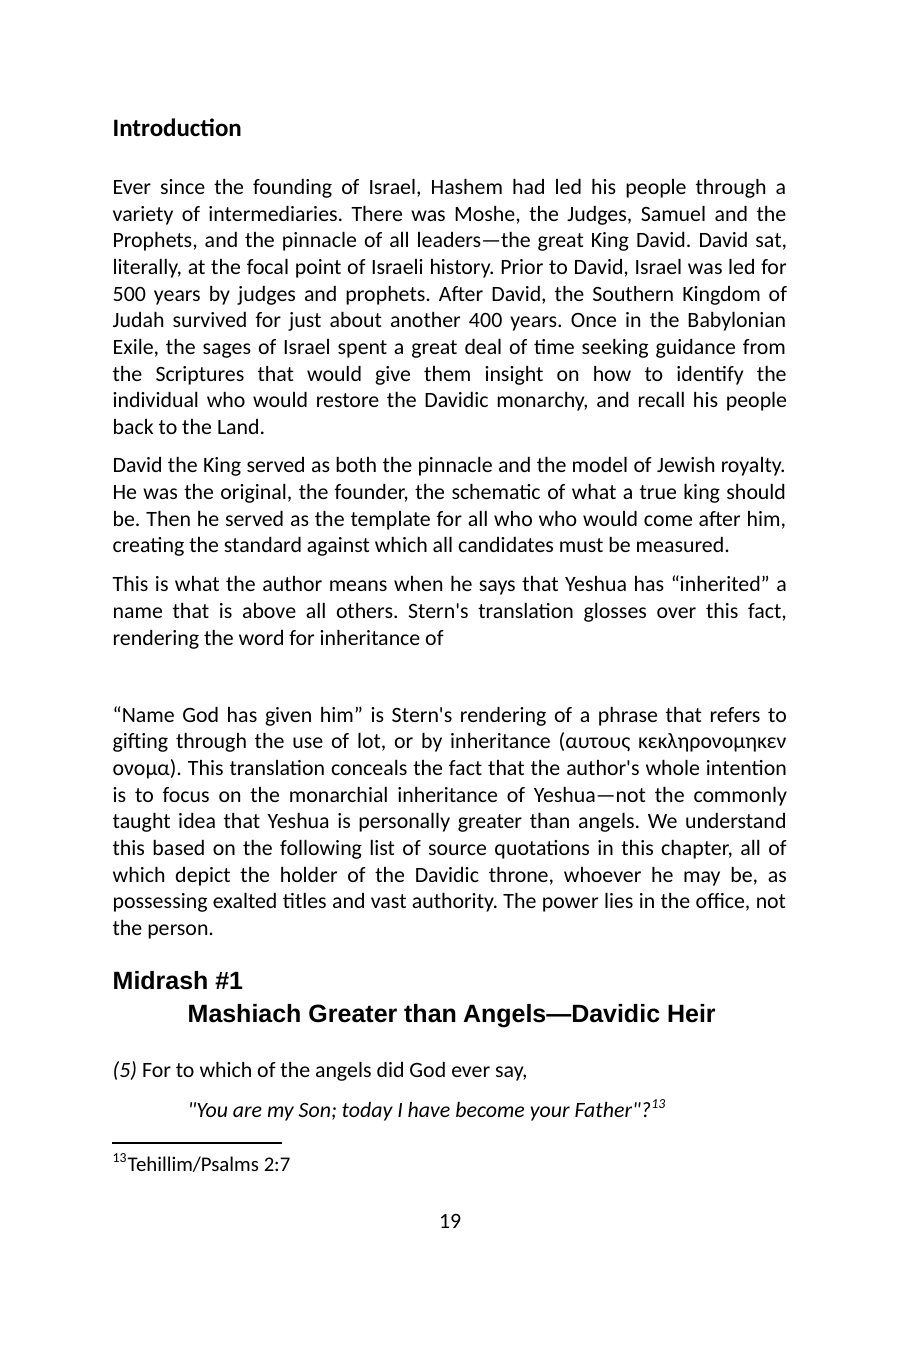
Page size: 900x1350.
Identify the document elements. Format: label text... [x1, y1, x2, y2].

text Tehillim/Psalms 2:7 [112, 1149, 787, 1177]
text (5) For to which of the angels did God ever say, [112, 1056, 787, 1083]
text "You are my Son; today I have become your Father"? [187, 1095, 712, 1123]
text This is what the author means when he says that Yeshua has “inherited” a name that is above all others. Stern's translation glosses over this fact, rendering the word for inheritance of [112, 570, 787, 650]
text Ever since the founding of Israel, Hashem had led his people through a variety of intermediaries. There was Moshe, the Judges, Samuel and the Prophets, and the pinnacle of all leaders—the great King David. David sat, literally, at the focal point of Israeli history. Prior to David, Israel was led for 500 years by judges and prophets. After David, the Southern Kingdom of Judah survived for just about another 400 years. Once in the Babylonian Exile, the sages of Israel spent a great deal of time seeking guidance from the Scriptures that would give them insight on how to identify the individual who would restore the Davidic monarchy, and recall his people back to the Land. [112, 173, 787, 440]
subtitle Midrash #1 Mashiach Greater than Angels—Davidic Heir [112, 966, 787, 1028]
text David the King served as both the pinnacle and the model of Jewish royalty. He was the original, the founder, the schematic of what a true king should be. Then he served as the template for all who who would come after him, creating the standard against which all candidates must be measured. [112, 452, 787, 558]
text “Name God has given him” is Stern's rendering of a phrase that refers to gifting through the use of lot, or by inheritance (αυτους κεκληρονομηκεν ονομα). This translation conceals the fact that the author's whole intention is to focus on the monarchial inheritance of Yeshua—not the commonly taught idea that Yeshua is personally greater than angels. We understand this based on the following list of source quotations in this chapter, all of which depict the holder of the Davidic throne, whoever he may be, as possessing exalted titles and vast authority. The power lies in the office, not the person. [112, 701, 787, 941]
